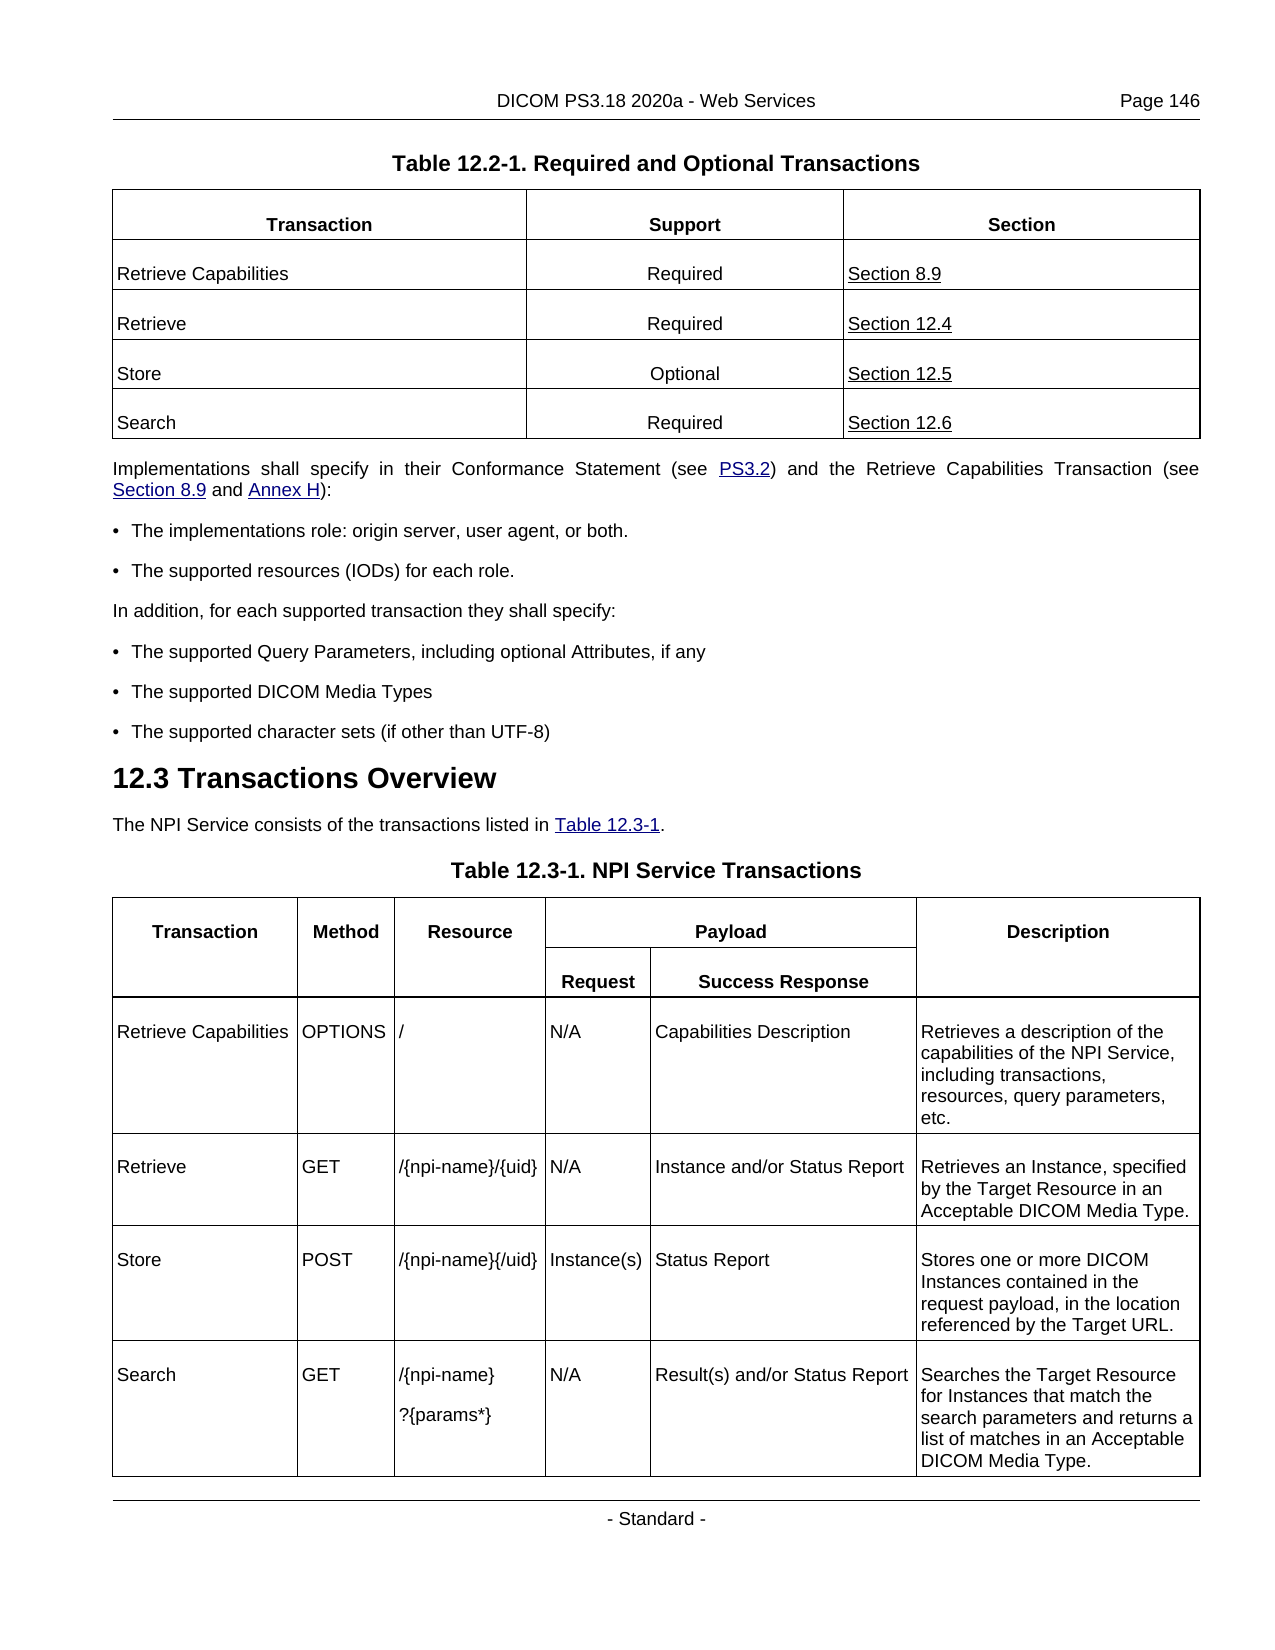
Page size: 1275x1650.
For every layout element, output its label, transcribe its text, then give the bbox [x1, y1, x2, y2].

table_cell N/A [546, 1341, 650, 1476]
table_cell Required [527, 389, 843, 438]
table_header Description [917, 898, 1199, 996]
table_cell Section 12.6 [844, 389, 1199, 438]
table_cell Retrieves a description of the capabilities of the NPI Service, including transactions, resources, query parameters, etc. [917, 998, 1199, 1132]
table_cell Result(s) and/or Status Report [651, 1341, 916, 1476]
text • The supported resources (IODs) for each role. [112, 560, 1200, 581]
table_cell GET [298, 1134, 394, 1225]
table_cell Request [546, 948, 650, 996]
table_cell Instance and/or Status Report [651, 1134, 916, 1225]
table_cell Stores one or more DICOM Instances contained in the request payload, in the location referenced by the Target URL. [917, 1226, 1199, 1339]
table_cell OPTIONS [298, 998, 394, 1132]
text In addition, for each supported transaction they shall specify: [112, 600, 1200, 622]
text • The supported Query Parameters, including optional Attributes, if any [112, 640, 1200, 662]
table_header Payload [546, 898, 916, 947]
table_cell Search [113, 389, 526, 438]
table_header Method [298, 898, 394, 996]
table_header Transaction [113, 190, 526, 239]
text Implementations shall specify in their Conformance Statement (see PS3.2) and the Retrieve Capabilities Transaction (see Section 8.9 and Annex H): [112, 458, 1200, 501]
table_cell / [395, 998, 545, 1132]
table_cell Required [527, 240, 843, 289]
text Table 12.3-1. NPI Service Transactions [112, 858, 1200, 883]
table_cell Status Report [651, 1226, 916, 1339]
table_cell Searches the Target Resource for Instances that match the search parameters and returns a list of matches in an Acceptable DICOM Media Type. [917, 1341, 1199, 1476]
table_cell Required [527, 290, 843, 338]
table_cell Search [113, 1341, 297, 1476]
table_cell Retrieve Capabilities [113, 998, 297, 1132]
table_cell Success Response [651, 948, 916, 996]
table_cell Store [113, 340, 526, 388]
table_cell Retrieve Capabilities [113, 240, 526, 289]
table_header Transaction [113, 898, 297, 996]
table_cell Retrieve [113, 1134, 297, 1225]
table_cell /{npi-name} ?{params*} [395, 1341, 545, 1476]
text Table 12.2-1. Required and Optional Transactions [112, 150, 1200, 176]
table_cell N/A [546, 998, 650, 1132]
text • The supported DICOM Media Types [112, 681, 1200, 702]
text • The supported character sets (if other than UTF-8) [112, 721, 1200, 743]
table_header Support [527, 190, 843, 239]
table_cell Retrieve [113, 290, 526, 338]
table_cell Section 8.9 [844, 240, 1199, 289]
text • The implementations role: origin server, user agent, or both. [112, 519, 1200, 541]
table_cell Section 12.5 [844, 340, 1199, 388]
table_cell Store [113, 1226, 297, 1339]
table_header Resource [395, 898, 545, 996]
table_cell Section 12.4 [844, 290, 1199, 338]
table_cell GET [298, 1341, 394, 1476]
table_cell N/A [546, 1134, 650, 1225]
table_header Section [844, 190, 1199, 239]
table_cell Optional [527, 340, 843, 388]
text The NPI Service consists of the transactions listed in Table 12.3-1. [112, 814, 1200, 835]
table_cell /{npi-name}{/uid} [395, 1226, 545, 1339]
table_cell Capabilities Description [651, 998, 916, 1132]
table_cell Instance(s) [546, 1226, 650, 1339]
table_cell /{npi-name}/{uid} [395, 1134, 545, 1225]
table_cell Retrieves an Instance, specified by the Target Resource in an Acceptable DICOM Media Type. [917, 1134, 1199, 1225]
table_cell POST [298, 1226, 394, 1339]
text 12.3 Transactions Overview [112, 761, 1200, 795]
